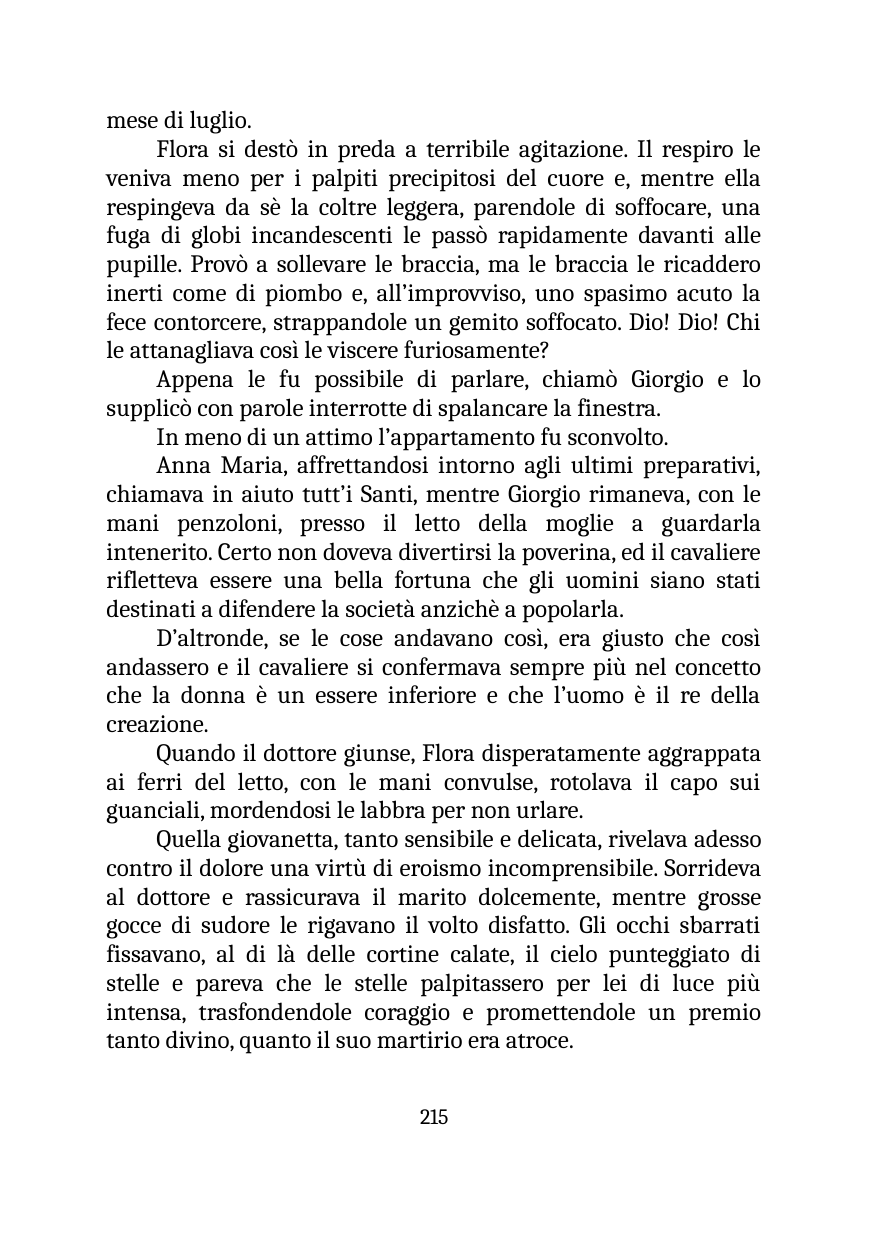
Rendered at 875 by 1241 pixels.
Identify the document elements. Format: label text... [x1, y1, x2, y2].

text In meno di un attimo l’appartamento fu sconvolto. [106, 422, 762, 451]
text Anna Maria, affrettandosi intorno agli ultimi preparativi, chiamava in aiuto tutt’i Santi, mentre Giorgio rimaneva, con le mani penzoloni, presso il letto della moglie a guardarla intenerito. Certo non doveva divertirsi la poverina, ed il cavaliere rifletteva essere una bella fortuna che gli uomini siano stati destinati a difendere la società anzichè a popolarla. [106, 451, 762, 624]
text Quando il dottore giunse, Flora disperatamente aggrappata ai ferri del letto, con le mani convulse, rotolava il capo sui guanciali, mordendosi le labbra per non urlare. [106, 739, 762, 825]
text Flora si destò in preda a terribile agitazione. Il respiro le veniva meno per i palpiti precipitosi del cuore e, mentre ella respingeva da sè la coltre leggera, parendole di soffocare, una fuga di globi incandescenti le passò rapidamente davanti alle pupille. Provò a sollevare le braccia, ma le braccia le ricaddero inerti come di piombo e, all’improvviso, uno spasimo acuto la fece contorcere, strappandole un gemito soffocato. Dio! Dio! Chi le attanagliava così le viscere furiosamente? [106, 135, 762, 365]
text mese di luglio. [106, 106, 762, 135]
text Quella giovanetta, tanto sensibile e delicata, rivelava adesso contro il dolore una virtù di eroismo incomprensibile. Sorrideva al dottore e rassicurava il marito dolcemente, mentre grosse gocce di sudore le rigavano il volto disfatto. Gli occhi sbarrati fissavano, al di là delle cortine calate, il cielo punteggiato di stelle e pareva che le stelle palpitassero per lei di luce più intensa, trasfondendole coraggio e promettendole un premio tanto divino, quanto il suo martirio era atroce. [106, 825, 762, 1055]
text Appena le fu possibile di parlare, chiamò Giorgio e lo supplicò con parole interrotte di spalancare la finestra. [106, 365, 762, 422]
text D’altronde, se le cose andavano così, era giusto che così andassero e il cavaliere si confermava sempre più nel concetto che la donna è un essere inferiore e che l’uomo è il re della creazione. [106, 624, 762, 739]
